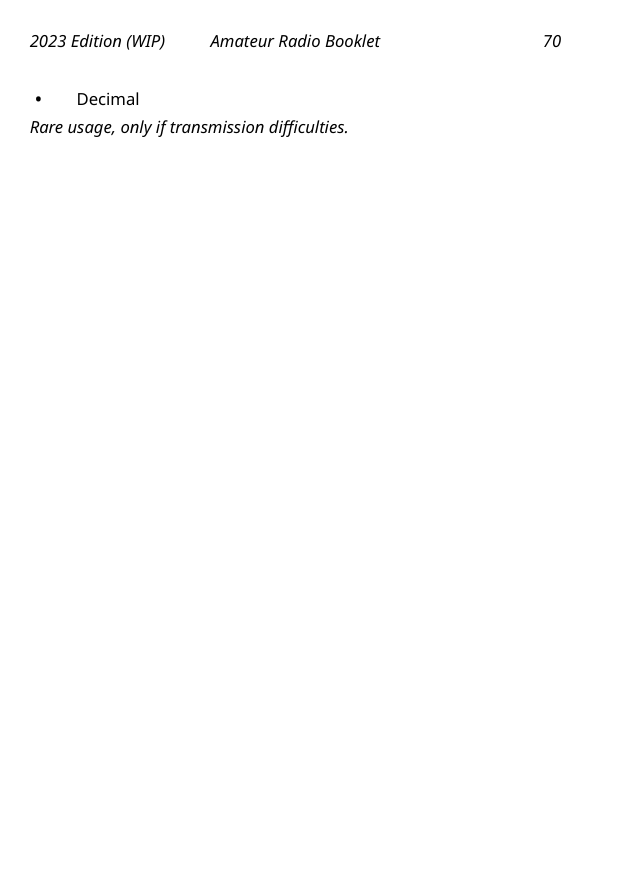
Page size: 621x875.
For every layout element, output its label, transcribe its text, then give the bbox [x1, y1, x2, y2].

table_cell Decimal [71, 82, 295, 116]
table_cell • [30, 82, 71, 116]
text Rare usage, only if transmission difficulties. [29, 116, 561, 138]
table_cell [336, 82, 561, 116]
table_cell [295, 82, 336, 116]
